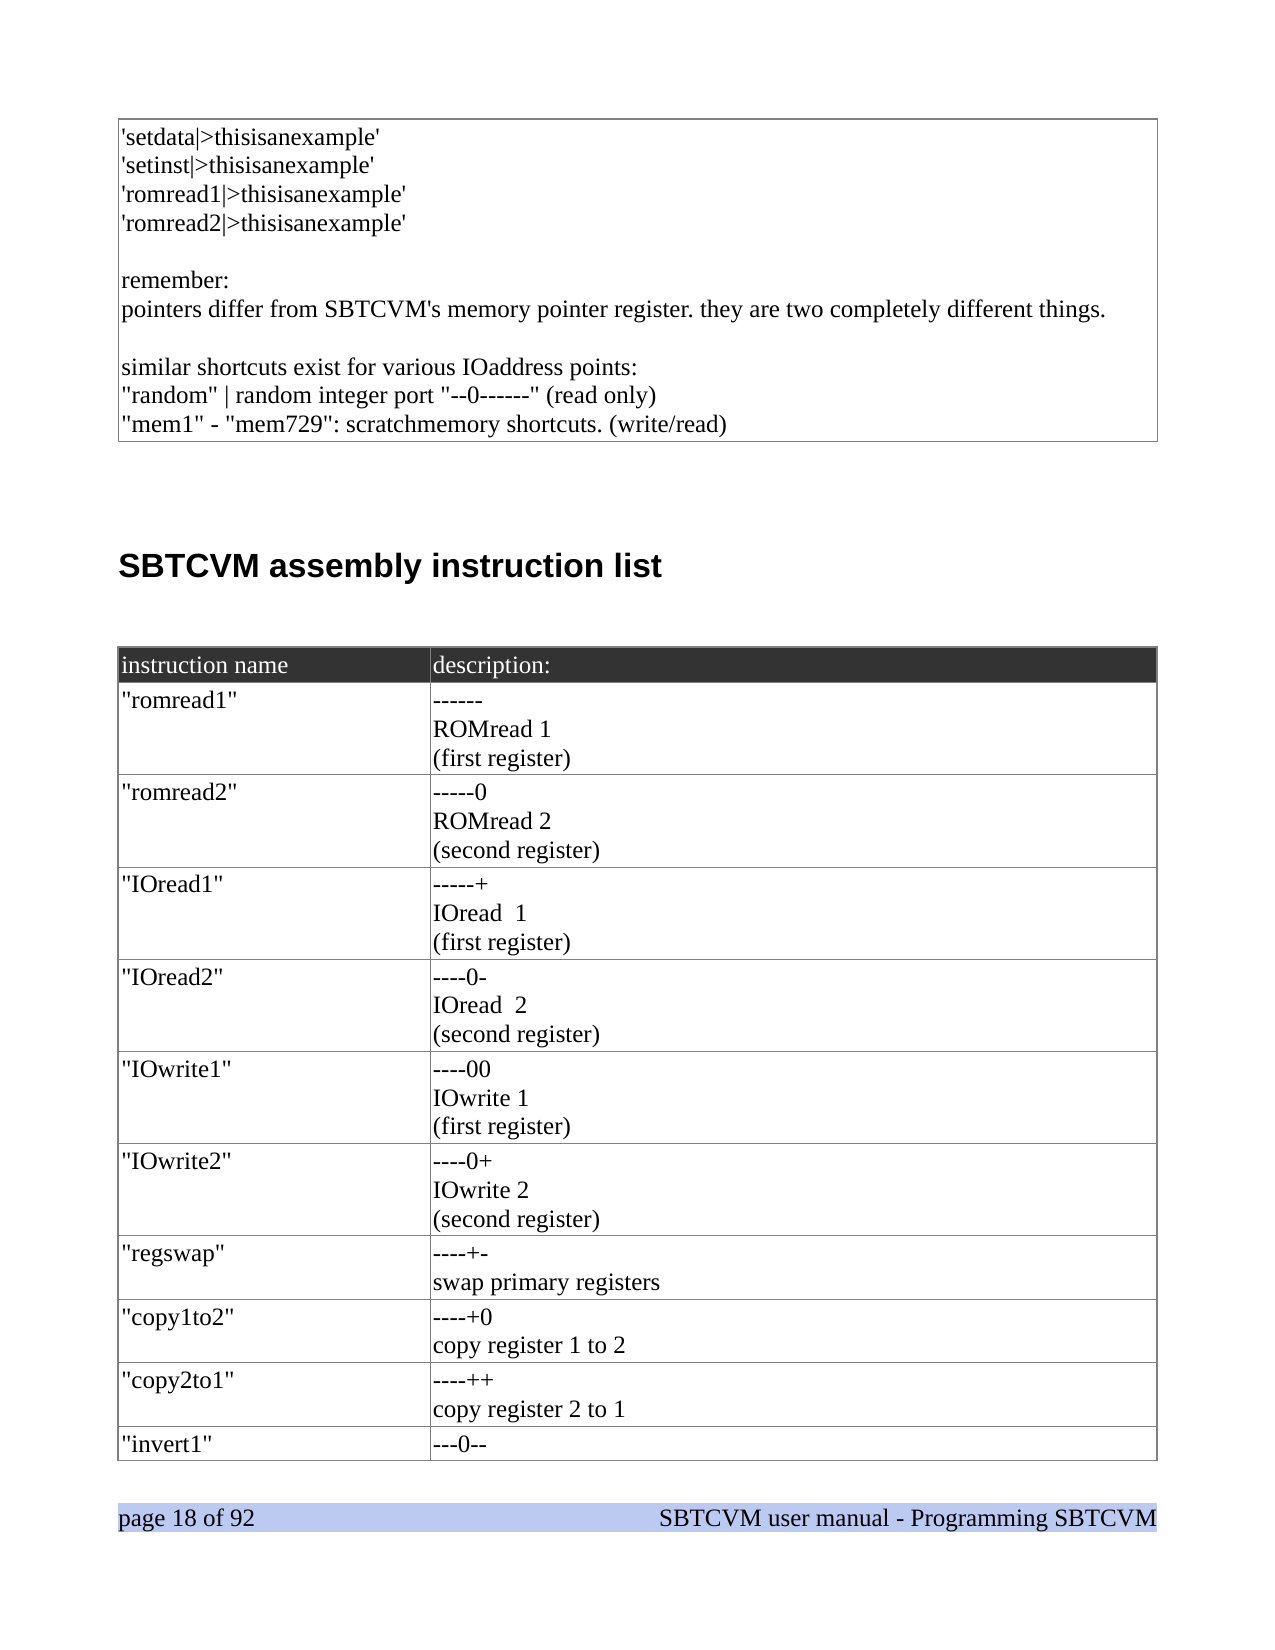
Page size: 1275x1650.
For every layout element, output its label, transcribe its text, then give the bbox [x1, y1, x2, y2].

table_cell ----++ copy register 2 to 1 [431, 1363, 1156, 1426]
table_cell -----+ IOread 1 (first register) [431, 868, 1156, 959]
table_cell "romread1" [119, 683, 430, 774]
table_cell -----0 ROMread 2 (second register) [431, 775, 1156, 867]
table_cell ----+- swap primary registers [431, 1236, 1156, 1299]
table_cell "IOwrite1" [119, 1052, 430, 1143]
table_header description: [431, 648, 1156, 682]
subtitle SBTCVM assembly instruction list [118, 546, 1157, 584]
table_header instruction name [119, 648, 430, 682]
table_cell ----0- IOread 2 (second register) [431, 960, 1156, 1051]
table_cell "copy1to2" [119, 1300, 430, 1362]
table_cell "IOwrite2" [119, 1144, 430, 1235]
table_cell ------ ROMread 1 (first register) [431, 683, 1156, 774]
table_cell ---0-- [431, 1427, 1156, 1460]
table_cell "regswap" [119, 1236, 430, 1299]
table_cell ----00 IOwrite 1 (first register) [431, 1052, 1156, 1143]
table_cell "copy2to1" [119, 1363, 430, 1426]
table_cell "IOread2" [119, 960, 430, 1051]
table_cell "romread2" [119, 775, 430, 867]
table_cell "IOread1" [119, 868, 430, 959]
table_header 'setdata|>thisisanexample' 'setinst|>thisisanexample' 'romread1|>thisisanexample' 'romread2|>thisisanexample' remember: pointers differ from SBTCVM's memory pointer register. they are two completely different things. similar shortcuts exist for various IOaddress points: "random" | random integer port "--0------" (read only) "mem1" - "mem729": scratchmemory shortcuts. (write/read) [119, 120, 1157, 441]
table_cell ----0+ IOwrite 2 (second register) [431, 1144, 1156, 1235]
table_cell "invert1" [119, 1427, 430, 1460]
table_cell ----+0 copy register 1 to 2 [431, 1300, 1156, 1362]
